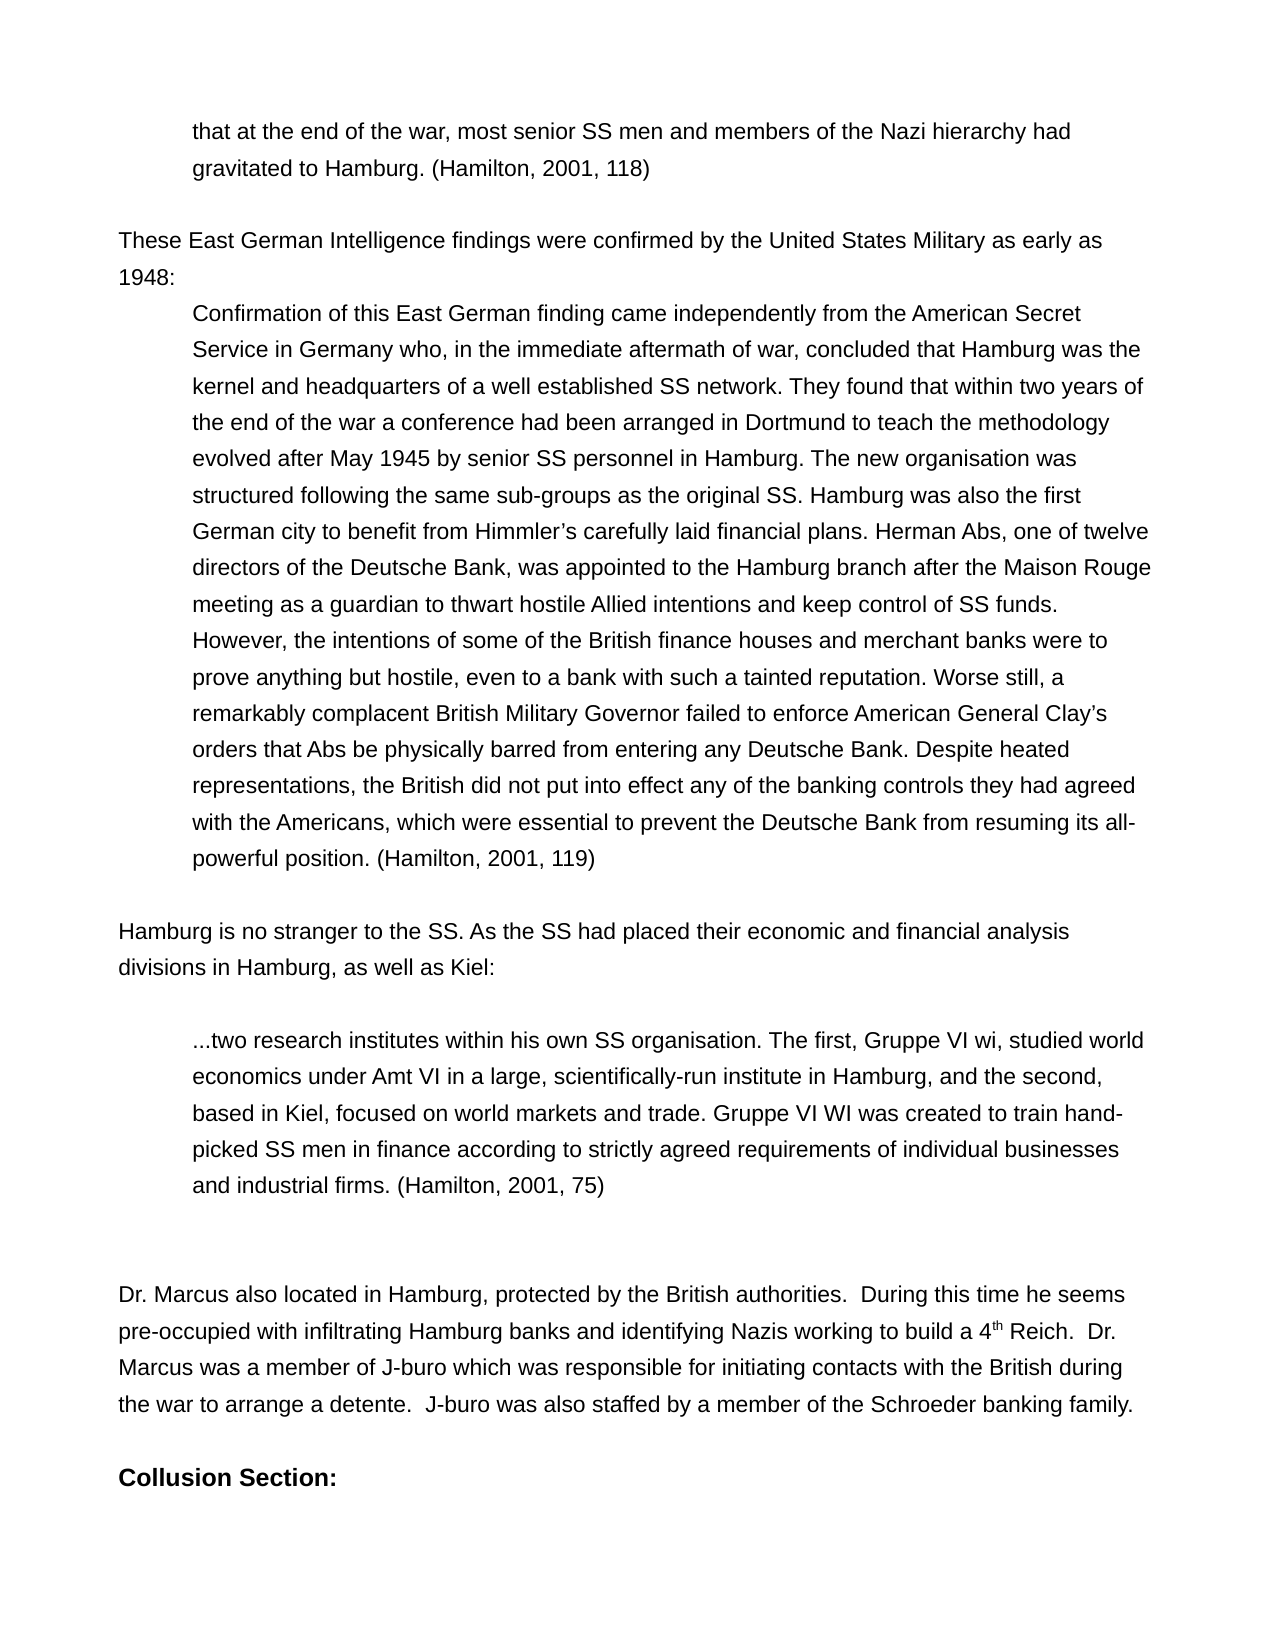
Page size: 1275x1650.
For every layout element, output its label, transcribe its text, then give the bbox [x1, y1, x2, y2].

text that at the end of the war, most senior SS men and members of the Nazi hierarchy had gravitated to Hamburg. (Hamilton, 2001, 118) [192, 118, 1157, 181]
text Collusion Section: [118, 1463, 1157, 1492]
text ...two research institutes within his own SS organisation. The first, Gruppe VI wi, studied world economics under Amt VI in a large, scientifically-run institute in Hamburg, and the second, based in Kiel, focused on world markets and trade. Gruppe VI WI was created to train hand-picked SS men in finance according to strictly agreed requirements of individual businesses and industrial firms. (Hamilton, 2001, 75) [192, 1027, 1157, 1199]
text Hamburg is no stranger to the SS. As the SS had placed their economic and financial analysis divisions in Hamburg, as well as Kiel: [118, 918, 1157, 981]
text These East German Intelligence findings were confirmed by the United States Military as early as 1948: [118, 227, 1157, 290]
text Dr. Marcus also located in Hamburg, protected by the British authorities. During this time he seems pre-occupied with infiltrating Hamburg banks and identifying Nazis working to build a 4th Reich. Dr. Marcus was a member of J-buro which was responsible for initiating contacts with the British during the war to arrange a detente. J-buro was also staffed by a member of the Schroeder banking family. [118, 1281, 1157, 1417]
text Confirmation of this East German finding came independently from the American Secret Service in Germany who, in the immediate aftermath of war, concluded that Hamburg was the kernel and headquarters of a well established SS network. They found that within two years of the end of the war a conference had been arranged in Dortmund to teach the methodology evolved after May 1945 by senior SS personnel in Hamburg. The new organisation was structured following the same sub-groups as the original SS. Hamburg was also the first German city to benefit from Himmler’s carefully laid financial plans. Herman Abs, one of twelve directors of the Deutsche Bank, was appointed to the Hamburg branch after the Maison Rouge meeting as a guardian to thwart hostile Allied intentions and keep control of SS funds. However, the intentions of some of the British finance houses and merchant banks were to prove anything but hostile, even to a bank with such a tainted reputation. Worse still, a remarkably complacent British Military Governor failed to enforce American General Clay’s orders that Abs be physically barred from entering any Deutsche Bank. Despite heated representations, the British did not put into effect any of the banking controls they had agreed with the Americans, which were essential to prevent the Deutsche Bank from resuming its all-powerful position. (Hamilton, 2001, 119) [192, 300, 1157, 872]
